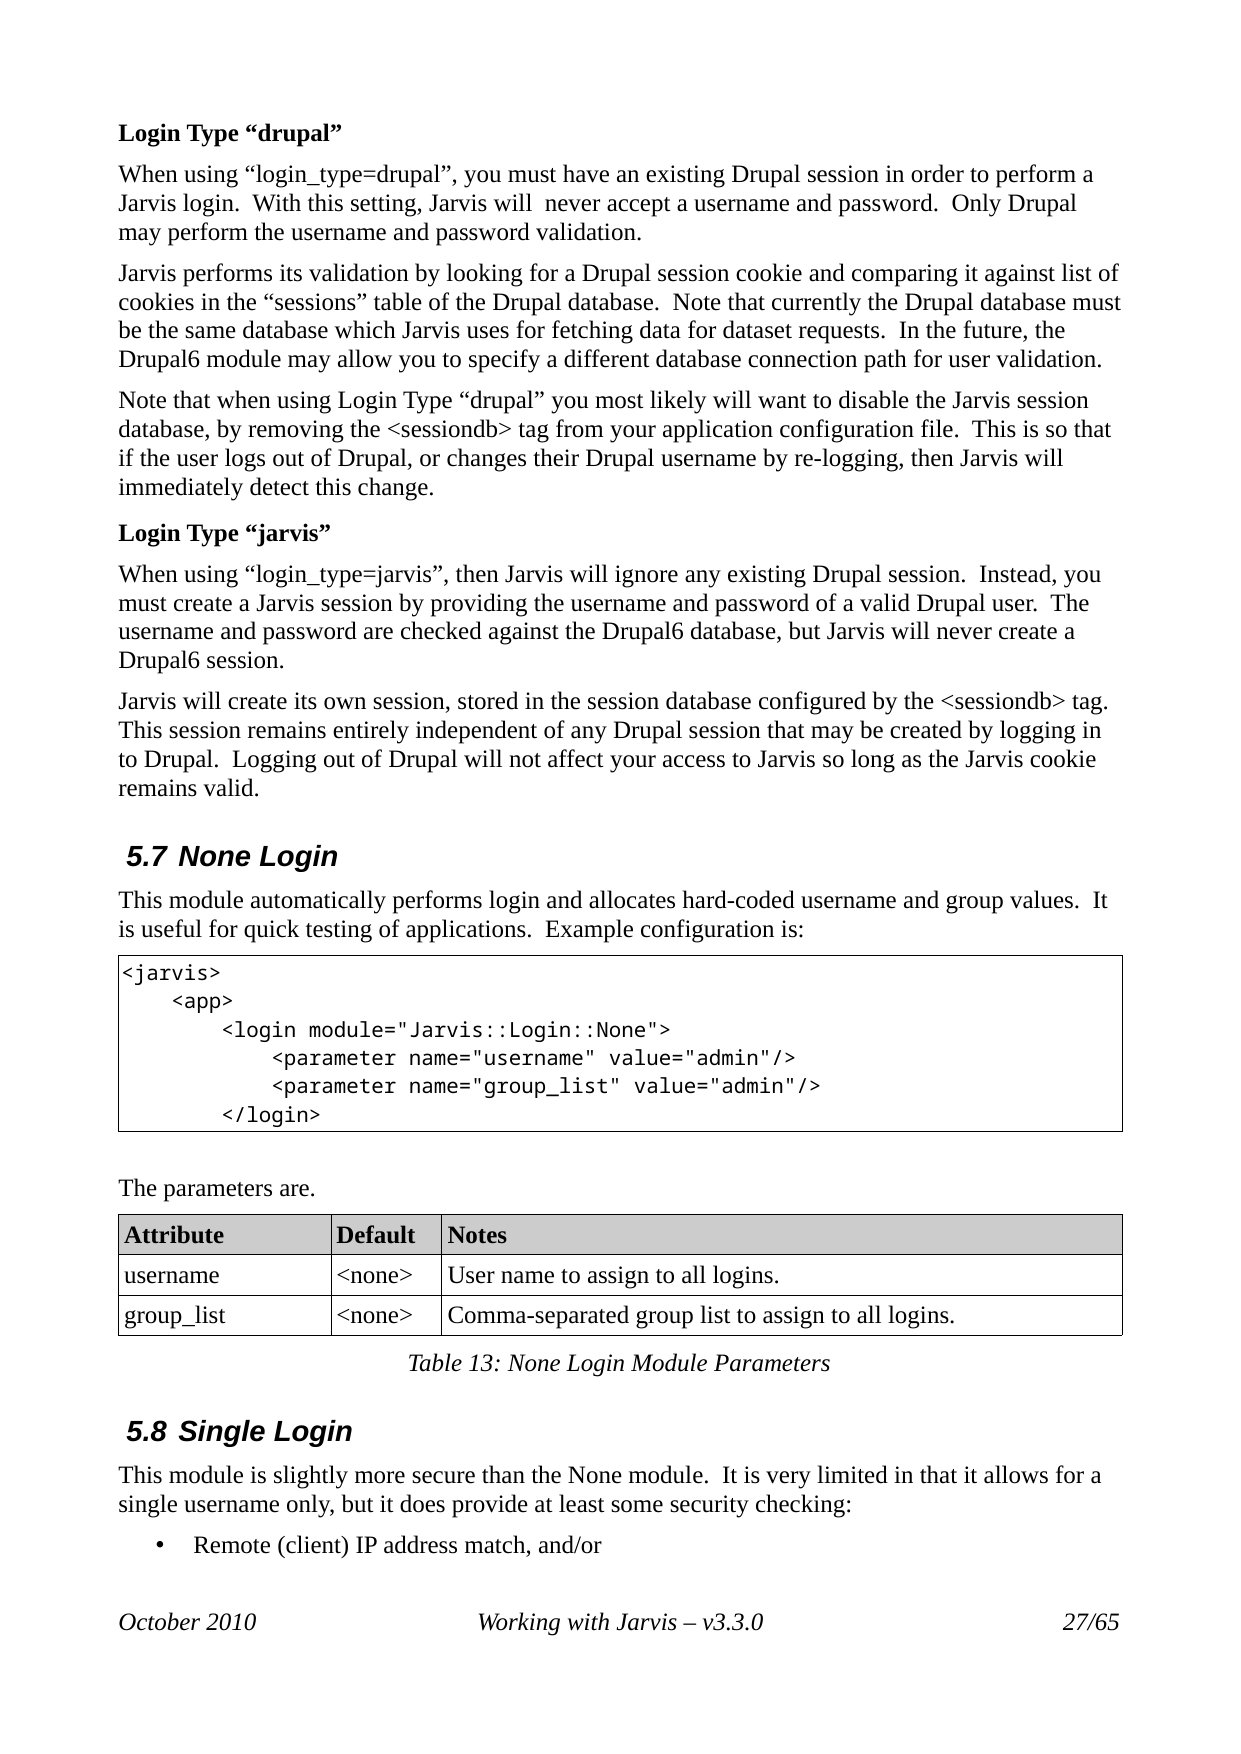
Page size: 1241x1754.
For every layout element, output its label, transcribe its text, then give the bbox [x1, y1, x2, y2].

text <login module="Jarvis::Login::None"> [119, 1012, 1122, 1040]
text <parameter name="username" value="admin"/> [119, 1040, 1122, 1069]
subtitle Single Login [118, 1414, 1122, 1447]
subtitle Login Type “jarvis” [118, 518, 1122, 546]
text Table 13: None Login Module Parameters [118, 1348, 1122, 1376]
text This module automatically performs login and allocates hard-coded username and group values. It is useful for quick testing of applications. Example configuration is: [118, 885, 1122, 942]
table_cell group_list [119, 1296, 331, 1335]
table_header Attribute [119, 1215, 331, 1254]
text Jarvis will create its own session, stored in the session database configured by the <sessiondb> tag. This session remains entirely independent of any Drupal session that may be created by logging in to Drupal. Logging out of Drupal will not affect your access to Jarvis so long as the Jarvis cookie remains valid. [118, 686, 1122, 801]
table_header Default [332, 1215, 441, 1254]
text The parameters are. [118, 1173, 1122, 1202]
table_cell <none> [332, 1255, 441, 1295]
text Jarvis performs its validation by looking for a Drupal session cookie and comparing it against list of cookies in the “sessions” table of the Drupal database. Note that currently the Drupal database must be the same database which Jarvis uses for fetching data for dataset requests. In the future, the Drupal6 module may allow you to specify a different database connection path for user validation. [118, 258, 1122, 373]
table_cell User name to assign to all logins. [442, 1255, 1122, 1295]
table_header Notes [442, 1215, 1122, 1254]
subtitle Login Type “drupal” [118, 118, 1122, 147]
text <app> [119, 983, 1122, 1012]
text <parameter name="group_list" value="admin"/> [119, 1069, 1122, 1097]
text When using “login_type=drupal”, you must have an existing Drupal session in order to perform a Jarvis login. With this setting, Jarvis will never accept a username and password. Only Drupal may perform the username and password validation. [118, 159, 1122, 246]
table_cell Comma-separated group list to assign to all logins. [442, 1296, 1122, 1335]
list Remote (client) IP address match, and/or [156, 1530, 1122, 1559]
text This module is slightly more secure than the None module. It is very limited in that it allows for a single username only, but it does provide at least some security checking: [118, 1460, 1122, 1517]
text Note that when using Login Type “drupal” you most likely will want to disable the Jarvis session database, by removing the <sessiondb> tag from your application configuration file. This is so that if the user logs out of Drupal, or changes their Drupal username by re-logging, then Jarvis will immediately detect this change. [118, 386, 1122, 501]
table_cell username [119, 1255, 331, 1295]
text <jarvis> [119, 956, 1122, 983]
text When using “login_type=jarvis”, then Jarvis will ignore any existing Drupal session. Instead, you must create a Jarvis session by providing the username and password of a valid Drupal user. The username and password are checked against the Drupal6 database, but Jarvis will never create a Drupal6 session. [118, 559, 1122, 674]
text </login> [119, 1097, 1122, 1131]
table_cell <none> [332, 1296, 441, 1335]
subtitle None Login [118, 839, 1122, 872]
